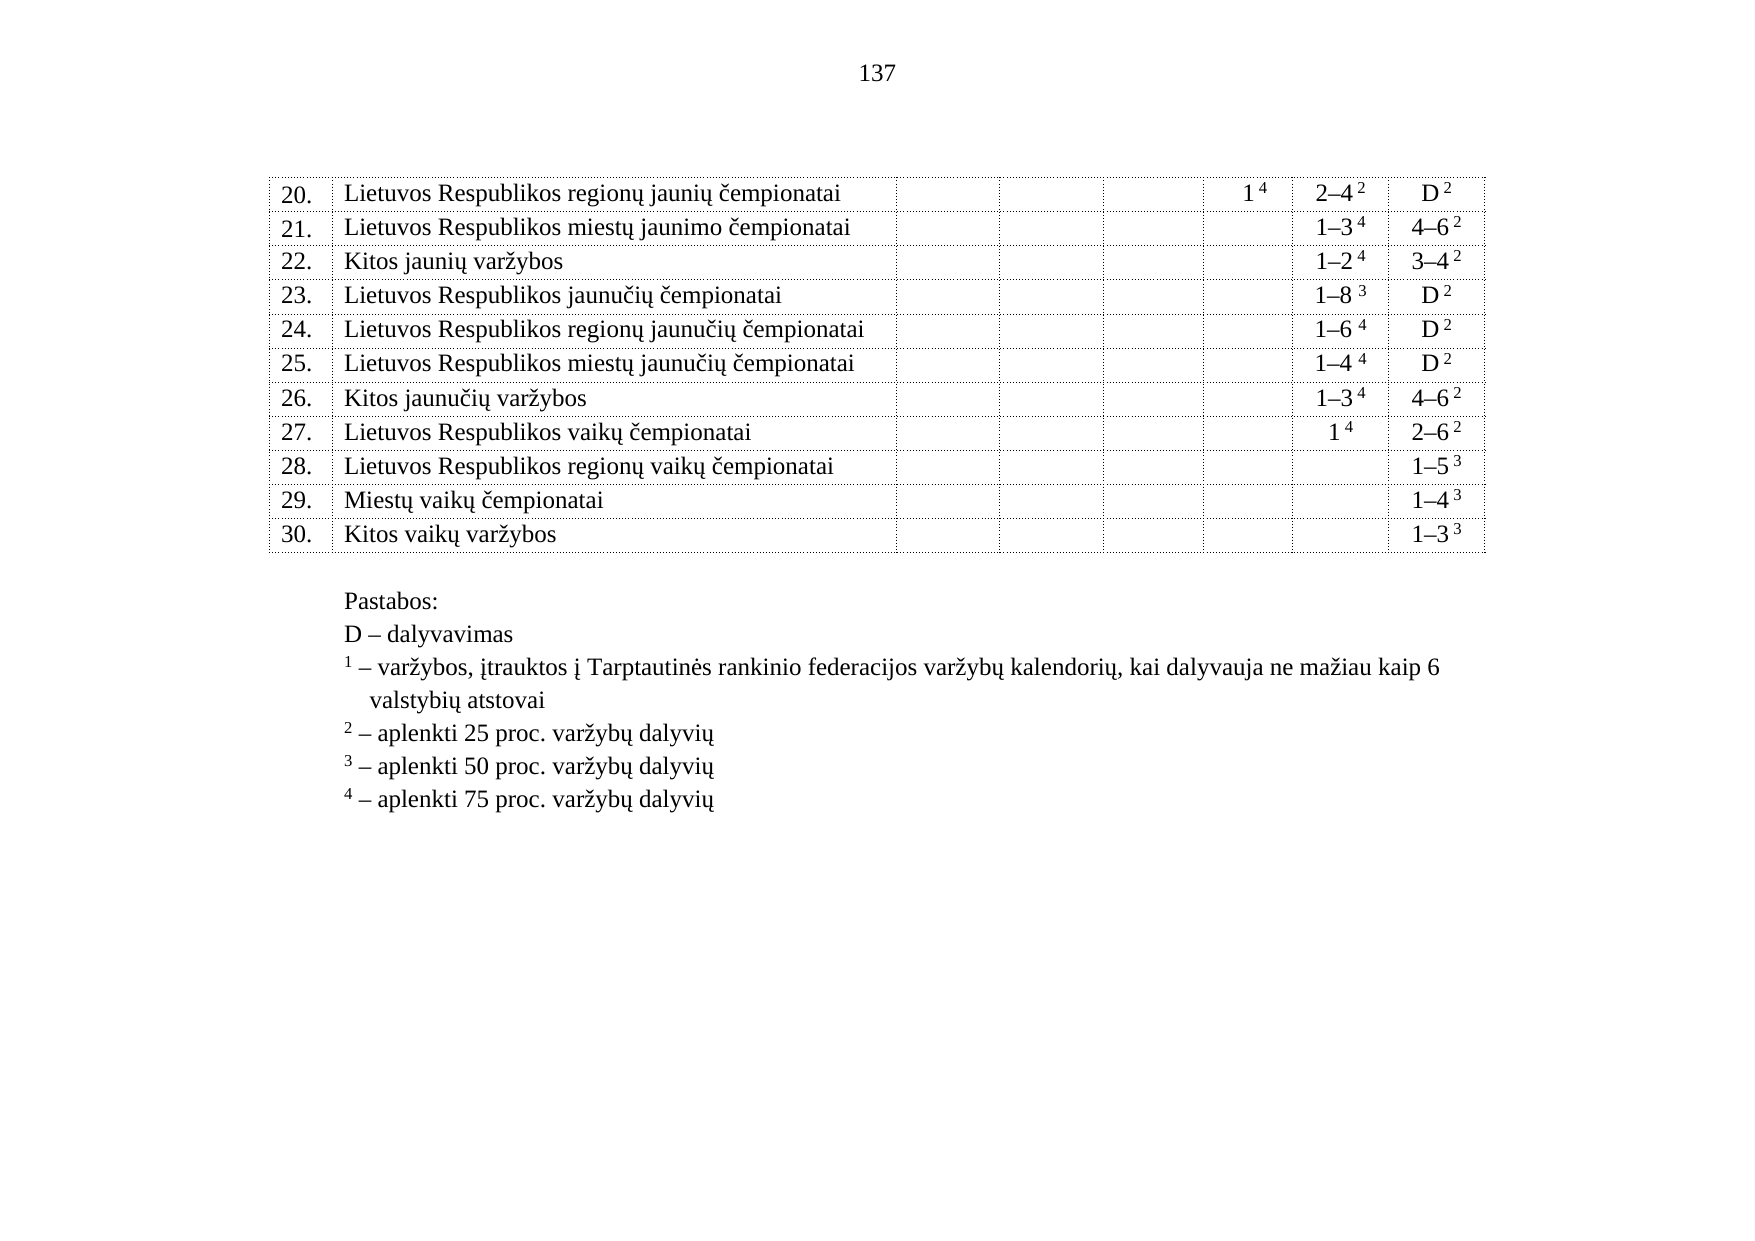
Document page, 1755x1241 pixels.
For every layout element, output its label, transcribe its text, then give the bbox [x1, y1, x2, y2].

table_cell [1104, 314, 1204, 347]
table_cell [1104, 552, 1204, 586]
table_cell [896, 382, 999, 416]
table_cell [1000, 518, 1104, 552]
table_cell [1388, 552, 1484, 586]
table_cell Lietuvos Respublikos regionų jaunių čempionatai [333, 177, 896, 211]
table_cell [896, 211, 999, 245]
table_cell Kitos vaikų varžybos [333, 518, 896, 552]
table_cell 22. [270, 245, 333, 279]
table_cell [1000, 416, 1104, 450]
table_cell D 2 [1388, 348, 1484, 382]
table_cell 28. [270, 450, 333, 484]
table_cell [1293, 518, 1388, 552]
table_cell [1000, 245, 1104, 279]
table_cell [1104, 279, 1204, 313]
table_cell [1104, 484, 1204, 518]
table_cell [896, 416, 999, 450]
table_cell 4–6 2 [1388, 211, 1484, 245]
table_cell [1204, 382, 1292, 416]
table_cell 25. [270, 348, 333, 382]
table_cell [1204, 348, 1292, 382]
table_cell [1204, 552, 1292, 586]
table_cell 1–3 3 [1388, 518, 1484, 552]
table_cell 1–4 4 [1293, 348, 1388, 382]
table_cell Kitos jaunių varžybos [333, 245, 896, 279]
table_cell [896, 245, 999, 279]
table_cell 30. [270, 518, 333, 552]
table_cell [1104, 518, 1204, 552]
table_cell 3–4 2 [1388, 245, 1484, 279]
table_cell [1204, 416, 1292, 450]
table_cell 1–2 4 [1293, 245, 1388, 279]
table_cell Lietuvos Respublikos vaikų čempionatai [333, 416, 896, 450]
table_cell [896, 552, 999, 586]
table_cell 24. [270, 314, 333, 347]
table_cell 4–6 2 [1388, 382, 1484, 416]
table_cell Miestų vaikų čempionatai [333, 484, 896, 518]
table_cell [1000, 552, 1104, 586]
table_cell 20. [270, 177, 333, 211]
table_cell [1204, 450, 1292, 484]
table_cell [1204, 518, 1292, 552]
table_cell 1 4 [1293, 416, 1388, 450]
table_cell [1293, 552, 1388, 586]
table_cell [1000, 211, 1104, 245]
table_cell [1104, 177, 1204, 211]
table_cell 1–3 4 [1293, 211, 1388, 245]
table_cell [1204, 484, 1292, 518]
table_cell [1000, 484, 1104, 518]
table_cell Pastabos: D – dalyvavimas 1 – varžybos, įtrauktos į Tarptautinės rankinio federacijos varžybų kalendorių, kai dalyvauja ne mažiau kaip 6 valstybių atstovai 2 – aplenkti 25 proc. varžybų dalyvių 3 – aplenkti 50 proc. varžybų dalyvių 4 – aplenkti 75 proc. varžybų dalyvių [333, 586, 1484, 817]
table_cell [1000, 348, 1104, 382]
table_cell [1104, 245, 1204, 279]
table_cell Lietuvos Respublikos miestų jaunučių čempionatai [333, 348, 896, 382]
table_cell Lietuvos Respublikos regionų jaunučių čempionatai [333, 314, 896, 347]
table_cell 1 4 [1204, 177, 1292, 211]
table_cell 27. [270, 416, 333, 450]
table_cell D 2 [1388, 177, 1484, 211]
table_cell Kitos jaunučių varžybos [333, 382, 896, 416]
table_cell [1104, 416, 1204, 450]
table_cell [1293, 484, 1388, 518]
table_cell [896, 484, 999, 518]
table_cell Lietuvos Respublikos miestų jaunimo čempionatai [333, 211, 896, 245]
table_cell D 2 [1388, 279, 1484, 313]
table_cell [1204, 211, 1292, 245]
table_cell 1–3 4 [1293, 382, 1388, 416]
table_cell [1293, 450, 1388, 484]
table_cell [896, 518, 999, 552]
table_cell [896, 450, 999, 484]
table_cell [896, 314, 999, 347]
table_cell [1104, 211, 1204, 245]
table_cell [1204, 314, 1292, 347]
table_cell 1–4 3 [1388, 484, 1484, 518]
table_cell [270, 586, 333, 817]
table_cell 29. [270, 484, 333, 518]
table_cell [1000, 314, 1104, 347]
table_cell [1000, 177, 1104, 211]
table_cell [1104, 348, 1204, 382]
table_cell [1000, 279, 1104, 313]
table_cell Lietuvos Respublikos regionų vaikų čempionatai [333, 450, 896, 484]
table_cell D 2 [1388, 314, 1484, 347]
table_cell [1104, 450, 1204, 484]
table_cell 23. [270, 279, 333, 313]
table_cell [1204, 245, 1292, 279]
table_cell [896, 279, 999, 313]
table_cell [896, 177, 999, 211]
table_cell [1000, 450, 1104, 484]
table_cell [333, 552, 896, 586]
table_cell 1–6 4 [1293, 314, 1388, 347]
table_cell 2–6 2 [1388, 416, 1484, 450]
table_cell 2–4 2 [1293, 177, 1388, 211]
table_cell [1000, 382, 1104, 416]
table_cell Lietuvos Respublikos jaunučių čempionatai [333, 279, 896, 313]
table_cell [1204, 279, 1292, 313]
table_cell [896, 348, 999, 382]
table_cell 1–8 3 [1293, 279, 1388, 313]
table_cell [270, 552, 333, 586]
table_cell 26. [270, 382, 333, 416]
table_cell 21. [270, 211, 333, 245]
table_cell [1104, 382, 1204, 416]
table_cell 1–5 3 [1388, 450, 1484, 484]
